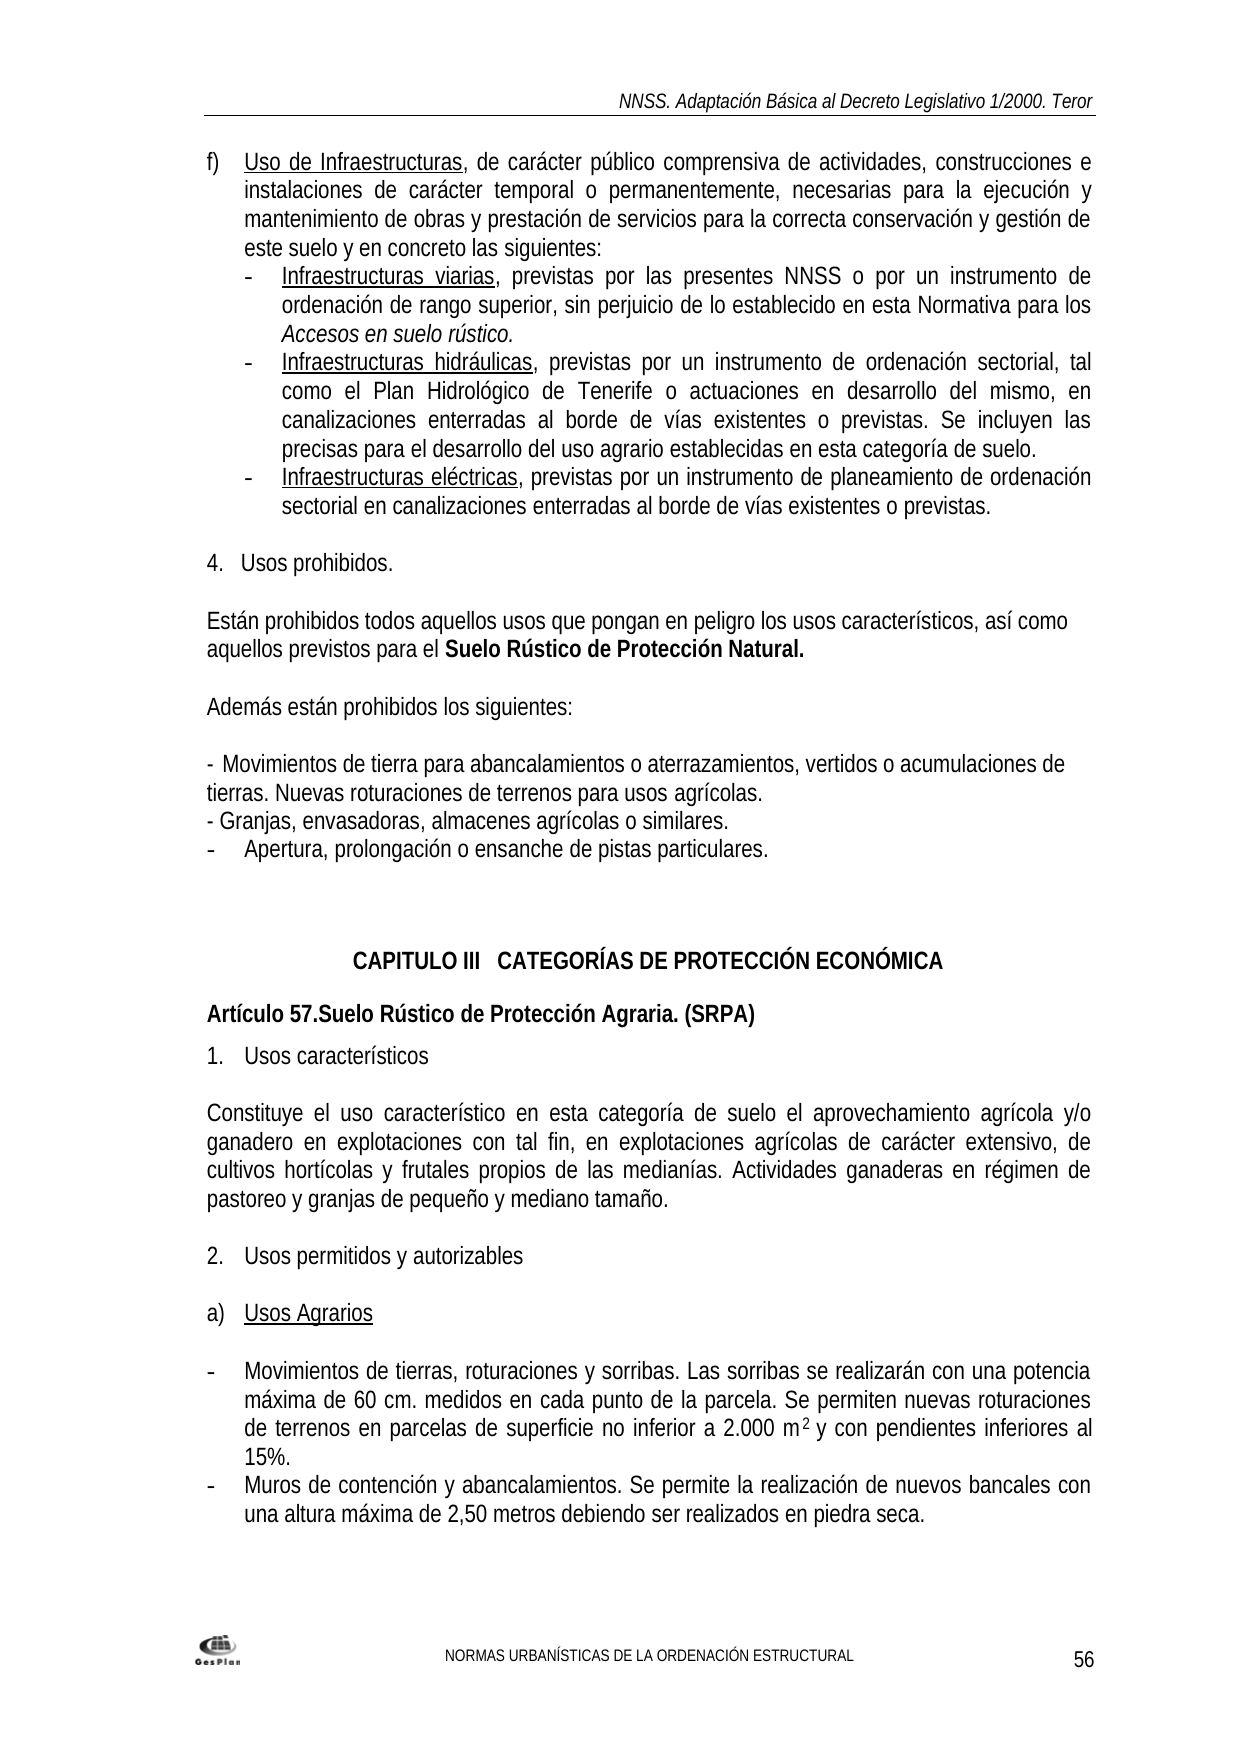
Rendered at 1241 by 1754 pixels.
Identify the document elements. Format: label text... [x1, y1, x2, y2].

list Movimientos de tierras, roturaciones y sorribas. Las sorribas se realizarán con una potencia máxima de 60 cm. medidos en cada punto de la parcela. Se permiten nuevas roturaciones de terrenos en parcelas de superficie no inferior a 2.000 m2 y con pendientes inferiores al 15%. [207, 1356, 1093, 1471]
text Constituye el uso característico en esta categoría de suelo el aprovechamiento agrícola y/o ganadero en explotaciones con tal fin, en explotaciones agrícolas de carácter extensivo, de cultivos hortícolas y frutales propios de las medianías. Actividades ganaderas en régimen de pastoreo y granjas de pequeño y mediano tamaño. [207, 1098, 1093, 1212]
list Apertura, prolongación o ensanche de pistas particulares. [207, 835, 1109, 864]
list Usos permitidos y autorizables [207, 1241, 1109, 1270]
subtitle CAPITULO III CATEGORÍAS DE PROTECCIÓN ECONÓMICA [353, 946, 1109, 974]
list Uso de Infraestructuras, de carácter público comprensiva de actividades, construcciones e instalaciones de carácter temporal o permanentemente, necesarias para la ejecución y mantenimiento de obras y prestación de servicios para la correcta conservación y gestión de este suelo y en concreto las siguientes: [207, 147, 1093, 261]
text Además están prohibidos los siguientes: [207, 692, 1109, 720]
text Artículo 57.Suelo Rústico de Protección Agraria. (SRPA) [207, 999, 1109, 1028]
list Infraestructuras viarias, previstas por las presentes NNSS o por un instrumento de ordenación de rango superior, sin perjuicio de lo establecido en esta Normativa para los Accesos en suelo rústico. [244, 261, 1093, 347]
text 4. Usos prohibidos. [207, 548, 1109, 577]
list Infraestructuras eléctricas, previstas por un instrumento de planeamiento de ordenación sectorial en canalizaciones enterradas al borde de vías existentes o previstas. [244, 462, 1093, 520]
list Movimientos de tierra para abancalamientos o aterrazamientos, vertidos o acumulaciones de tierras. Nuevas roturaciones de terrenos para usos agrícolas. [207, 749, 1093, 806]
text Están prohibidos todos aquellos usos que pongan en peligro los usos característicos, así como aquellos previstos para el Suelo Rústico de Protección Natural. [207, 606, 1109, 663]
list Usos característicos [207, 1041, 1109, 1069]
list Muros de contención y abancalamientos. Se permite la realización de nuevos bancales con una altura máxima de 2,50 metros debiendo ser realizados en piedra seca. [207, 1471, 1093, 1528]
list Usos Agrarios [207, 1298, 1109, 1327]
picture [195, 1635, 240, 1665]
list Infraestructuras hidráulicas, previstas por un instrumento de ordenación sectorial, tal como el Plan Hidrológico de Tenerife o actuaciones en desarrollo del mismo, en canalizaciones enterradas al borde de vías existentes o previstas. Se incluyen las precisas para el desarrollo del uso agrario establecidas en esta categoría de suelo. [244, 347, 1093, 462]
list Granjas, envasadoras, almacenes agrícolas o similares. [207, 806, 1109, 835]
